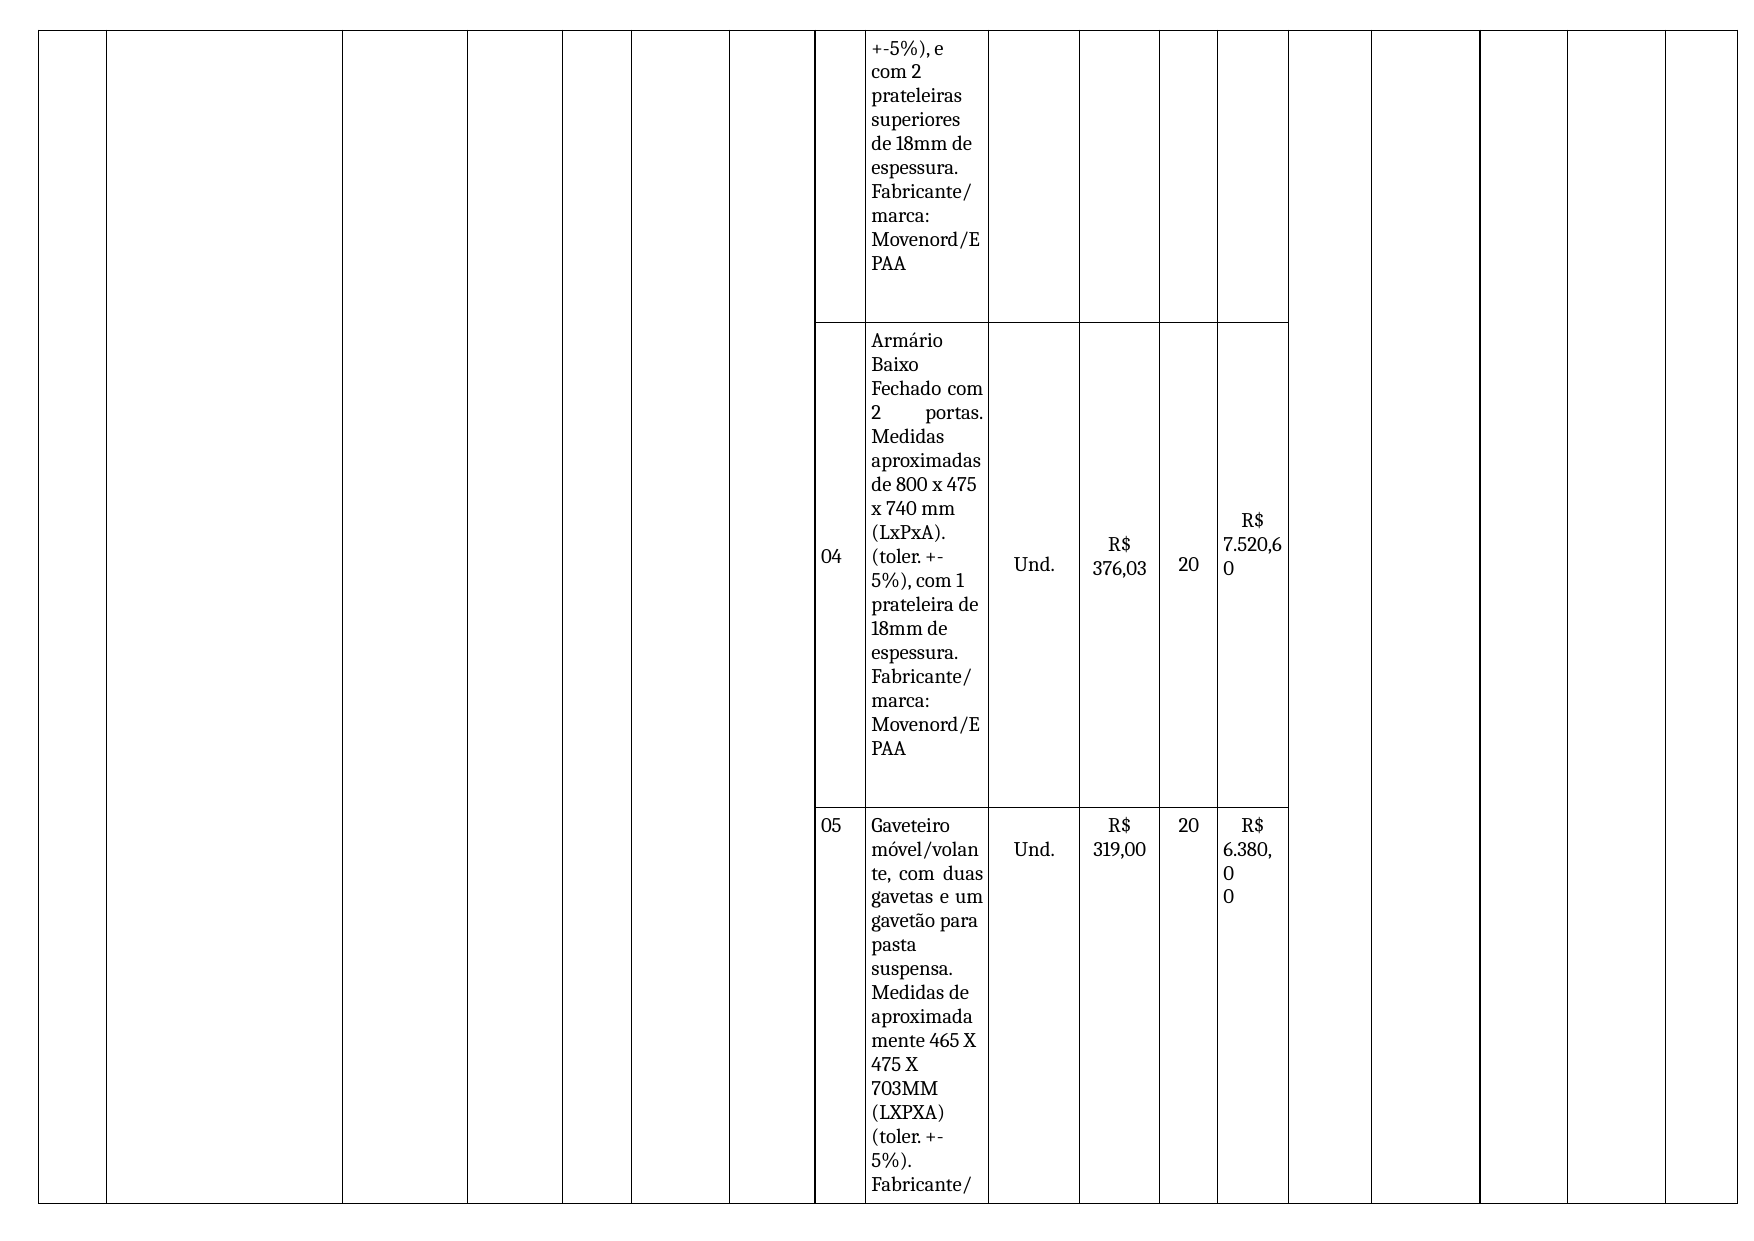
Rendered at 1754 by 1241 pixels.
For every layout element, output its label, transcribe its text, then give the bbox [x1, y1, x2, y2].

table_cell Gaveteiro móvel/volante, com duas gavetas e um gavetão para pasta suspensa. Medidas de aproximadamente 465 X 475 X 703MM (LXPXA) (toler. +- 5%). Fabricante/ [866, 808, 988, 1202]
table_cell [632, 31, 729, 1202]
table_cell R$ 6.380,0 0 [1218, 808, 1288, 1202]
table_cell [1372, 31, 1479, 1202]
table_cell R$ 319,00 [1080, 808, 1159, 1202]
table_cell [563, 31, 631, 1202]
table_cell [1568, 31, 1665, 1202]
table_cell [989, 31, 1079, 322]
table_cell Und. [989, 323, 1079, 807]
table_cell 04 [816, 323, 865, 807]
table_cell [1080, 31, 1159, 322]
table_cell [343, 31, 467, 1202]
table_cell 20 [1160, 323, 1217, 807]
table_cell [816, 31, 865, 322]
table_cell [1666, 31, 1737, 1202]
table_cell [1218, 31, 1288, 322]
table_cell Armário Baixo Fechado com 2 portas. Medidas aproximadas de 800 x 475 x 740 mm (LxPxA). (toler. +- 5%), com 1 prateleira de 18mm de espessura. Fabricante/marca: Movenord/EPAA [866, 323, 988, 807]
table_cell 05 [816, 808, 865, 1202]
table_cell [1481, 31, 1567, 1202]
table_cell Und. [989, 808, 1079, 1202]
table_cell [468, 31, 562, 1202]
table_cell [39, 31, 106, 1202]
table_cell R$ 376,03 [1080, 323, 1159, 807]
table_cell +-5%), e com 2 prateleiras superiores de 18mm de espessura. Fabricante/marca: Movenord/EPAA [866, 31, 988, 322]
table_cell [107, 31, 342, 1202]
table_cell [730, 31, 814, 1202]
table_cell R$ 7.520,6 0 [1218, 323, 1288, 807]
table_cell [1289, 31, 1371, 1202]
table_cell [1160, 31, 1217, 322]
table_cell 20 [1160, 808, 1217, 1202]
